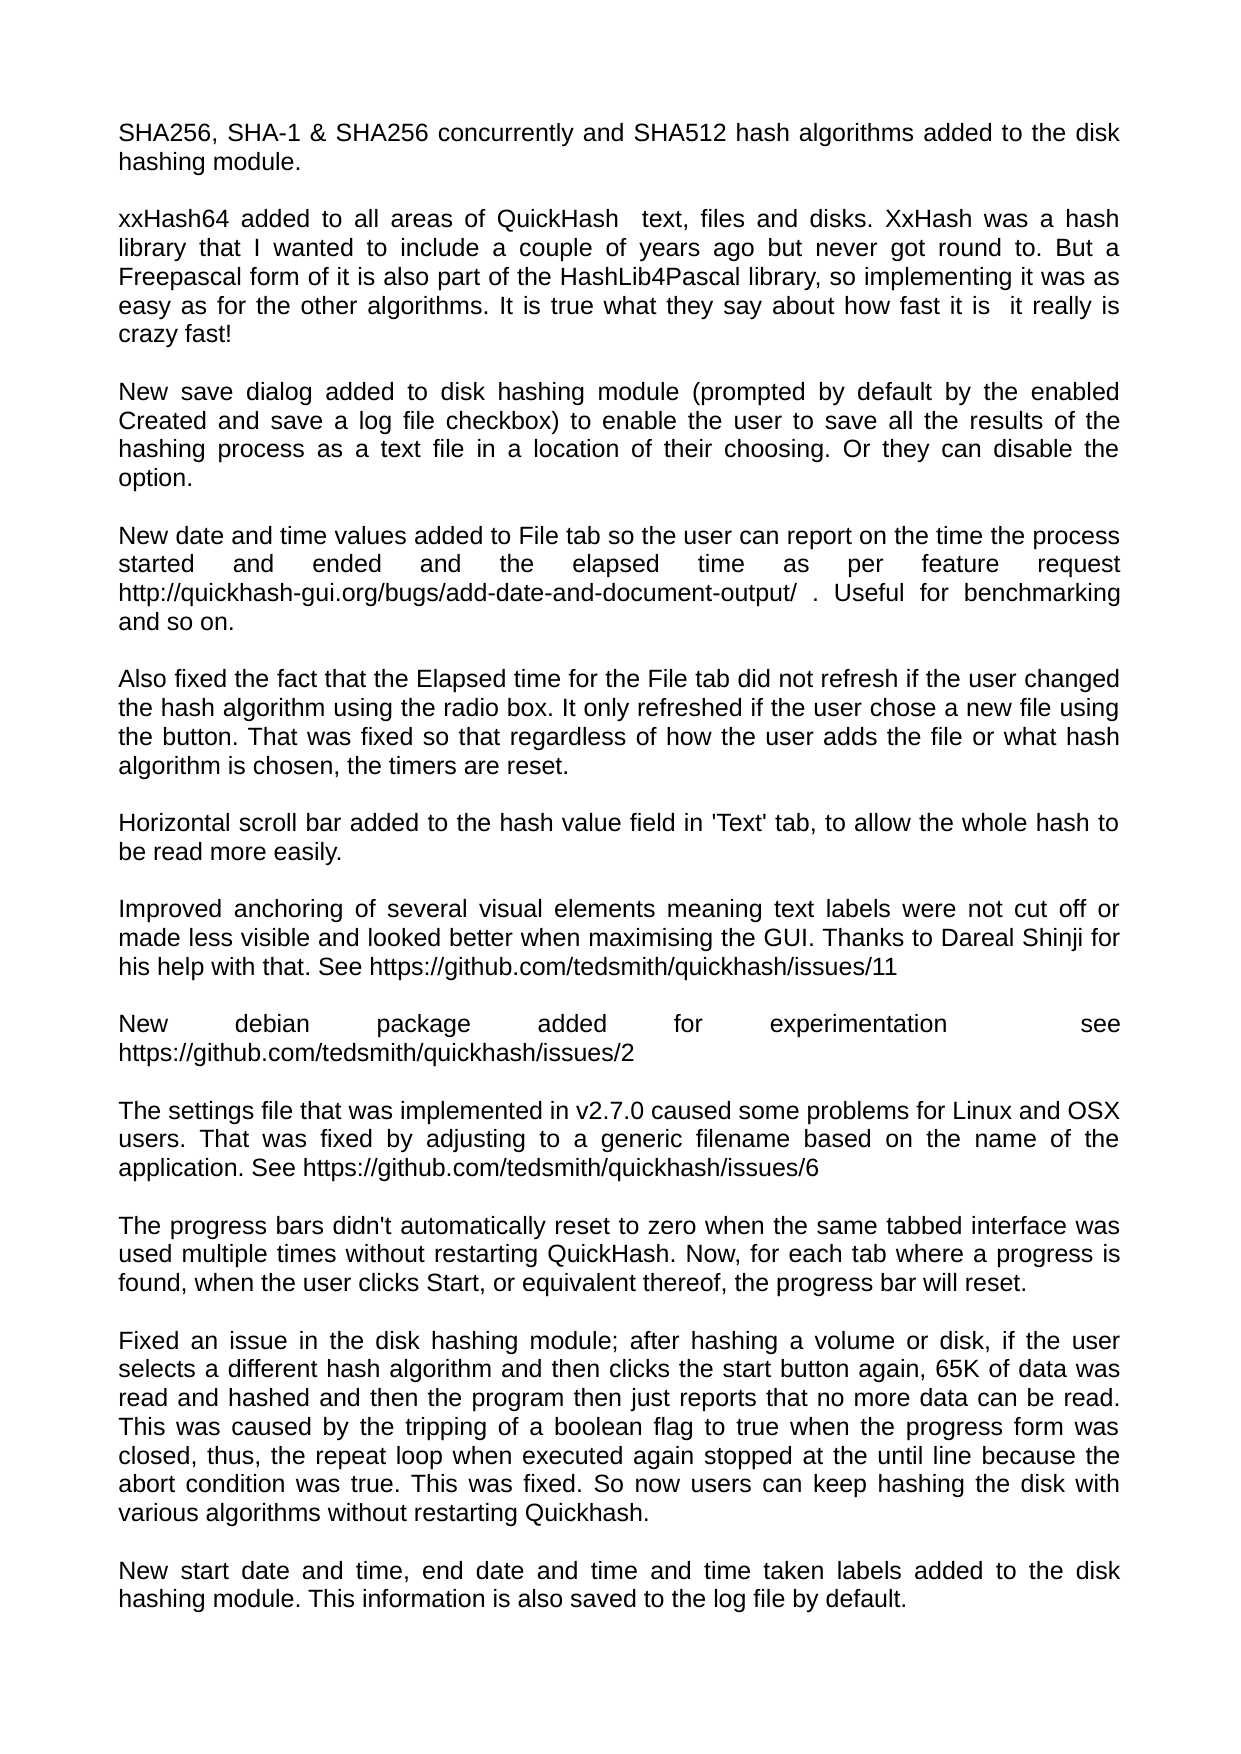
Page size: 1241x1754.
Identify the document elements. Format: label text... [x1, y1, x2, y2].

text Horizontal scroll bar added to the hash value field in 'Text' tab, to allow the whole hash to be read more easily. [118, 808, 1122, 866]
text xxHash64 added to all areas of QuickHash  text, files and disks. XxHash was a hash library that I wanted to include a couple of years ago but never got round to. But a Freepascal form of it is also part of the HashLib4Pascal library, so implementing it was as easy as for the other algorithms. It is true what they say about how fast it is  it really is crazy fast! [118, 204, 1122, 348]
text Improved anchoring of several visual elements meaning text labels were not cut off or made less visible and looked better when maximising the GUI. Thanks to Dareal Shinji for his help with that. See https://github.com/tedsmith/quickhash/issues/11 [118, 894, 1122, 981]
text New save dialog added to disk hashing module (prompted by default by the enabled Created and save a log file checkbox) to enable the user to save all the results of the hashing process as a text file in a location of their choosing. Or they can disable the option. [118, 377, 1122, 492]
text The progress bars didn't automatically reset to zero when the same tabbed interface was used multiple times without restarting QuickHash. Now, for each tab where a progress is found, when the user clicks Start, or equivalent thereof, the progress bar will reset. [118, 1211, 1122, 1297]
text New start date and time, end date and time and time taken labels added to the disk hashing module. This information is also saved to the log file by default. [118, 1556, 1122, 1613]
text New date and time values added to File tab so the user can report on the time the process started and ended and the elapsed time as per feature request http://quickhash-gui.org/bugs/add-date-and-document-output/ . Useful for benchmarking and so on. [118, 521, 1122, 636]
text Fixed an issue in the disk hashing module; after hashing a volume or disk, if the user selects a different hash algorithm and then clicks the start button again, 65K of data was read and hashed and then the program then just reports that no more data can be read. This was caused by the tripping of a boolean flag to true when the progress form was closed, thus, the repeat loop when executed again stopped at the until line because the abort condition was true. This was fixed. So now users can keep hashing the disk with various algorithms without restarting Quickhash. [118, 1326, 1122, 1527]
text Also fixed the fact that the Elapsed time for the File tab did not refresh if the user changed the hash algorithm using the radio box. It only refreshed if the user chose a new file using the button. That was fixed so that regardless of how the user adds the file or what hash algorithm is chosen, the timers are reset. [118, 664, 1122, 779]
text The settings file that was implemented in v2.7.0 caused some problems for Linux and OSX users. That was fixed by adjusting to a generic filename based on the name of the application. See https://github.com/tedsmith/quickhash/issues/6 [118, 1096, 1122, 1182]
text SHA256, SHA-1 & SHA256 concurrently and SHA512 hash algorithms added to the disk hashing module. [118, 118, 1122, 176]
text New debian package added for experimentation  see https://github.com/tedsmith/quickhash/issues/2 [118, 1009, 1122, 1067]
